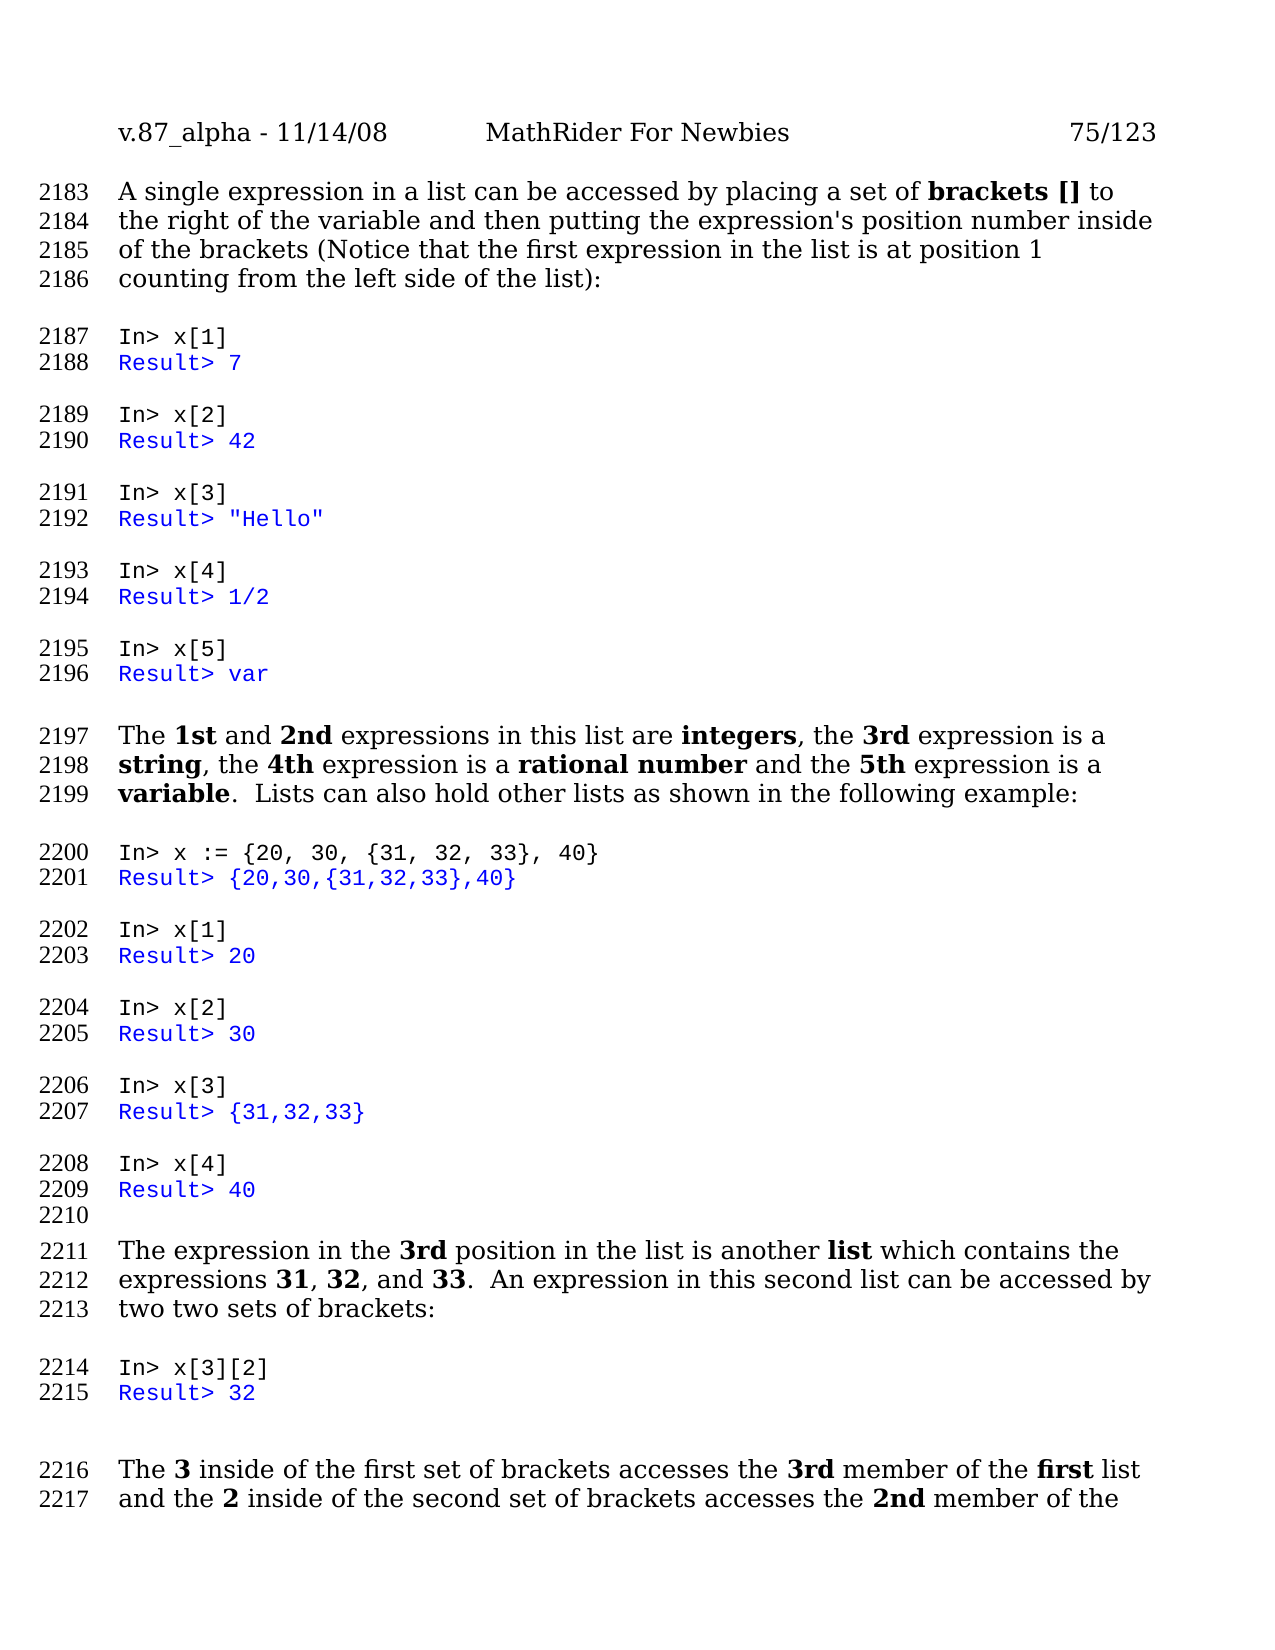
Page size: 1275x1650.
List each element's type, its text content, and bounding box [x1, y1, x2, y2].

text In> x[2] [118, 403, 1157, 429]
text Result> {20,30,{31,32,33},40} [118, 867, 1157, 893]
text A single expression in a list can be accessed by placing a set of brackets [] to the right of the variable and then putting the expression's position number inside of the brackets (Notice that the first expression in the list is at position 1 counting from the left side of the list): [118, 177, 1157, 294]
text Result> 42 [118, 429, 1157, 455]
text The 3 inside of the first set of brackets accesses the 3rd member of the first list and the 2 inside of the second set of brackets accesses the 2nd member of the [118, 1455, 1157, 1514]
text The expression in the 3rd position in the list is another list which contains the expressions 31, 32, and 33. An expression in this second list can be accessed by two two sets of brackets: [118, 1236, 1157, 1324]
text Result> 20 [118, 944, 1157, 971]
text Result> 40 [118, 1178, 1157, 1204]
text In> x[1] [118, 919, 1157, 944]
text Result> 1/2 [118, 585, 1157, 611]
text In> x[3] [118, 1074, 1157, 1100]
text Result> 32 [118, 1382, 1157, 1408]
text In> x[2] [118, 996, 1157, 1022]
text In> x[1] [118, 326, 1157, 352]
text In> x[4] [118, 1152, 1157, 1178]
text The 1st and 2nd expressions in this list are integers, the 3rd expression is a string, the 4th expression is a rational number and the 5th expression is a variable. Lists can also hold other lists as shown in the following example: [118, 721, 1157, 809]
text In> x[3][2] [118, 1356, 1157, 1382]
text Result> {31,32,33} [118, 1100, 1157, 1126]
text In> x[4] [118, 559, 1157, 585]
text Result> "Hello" [118, 507, 1157, 533]
text Result> 7 [118, 352, 1157, 377]
text In> x := {20, 30, {31, 32, 33}, 40} [118, 841, 1157, 867]
text Result> var [118, 663, 1157, 689]
text In> x[5] [118, 637, 1157, 663]
text Result> 30 [118, 1022, 1157, 1048]
text In> x[3] [118, 481, 1157, 507]
